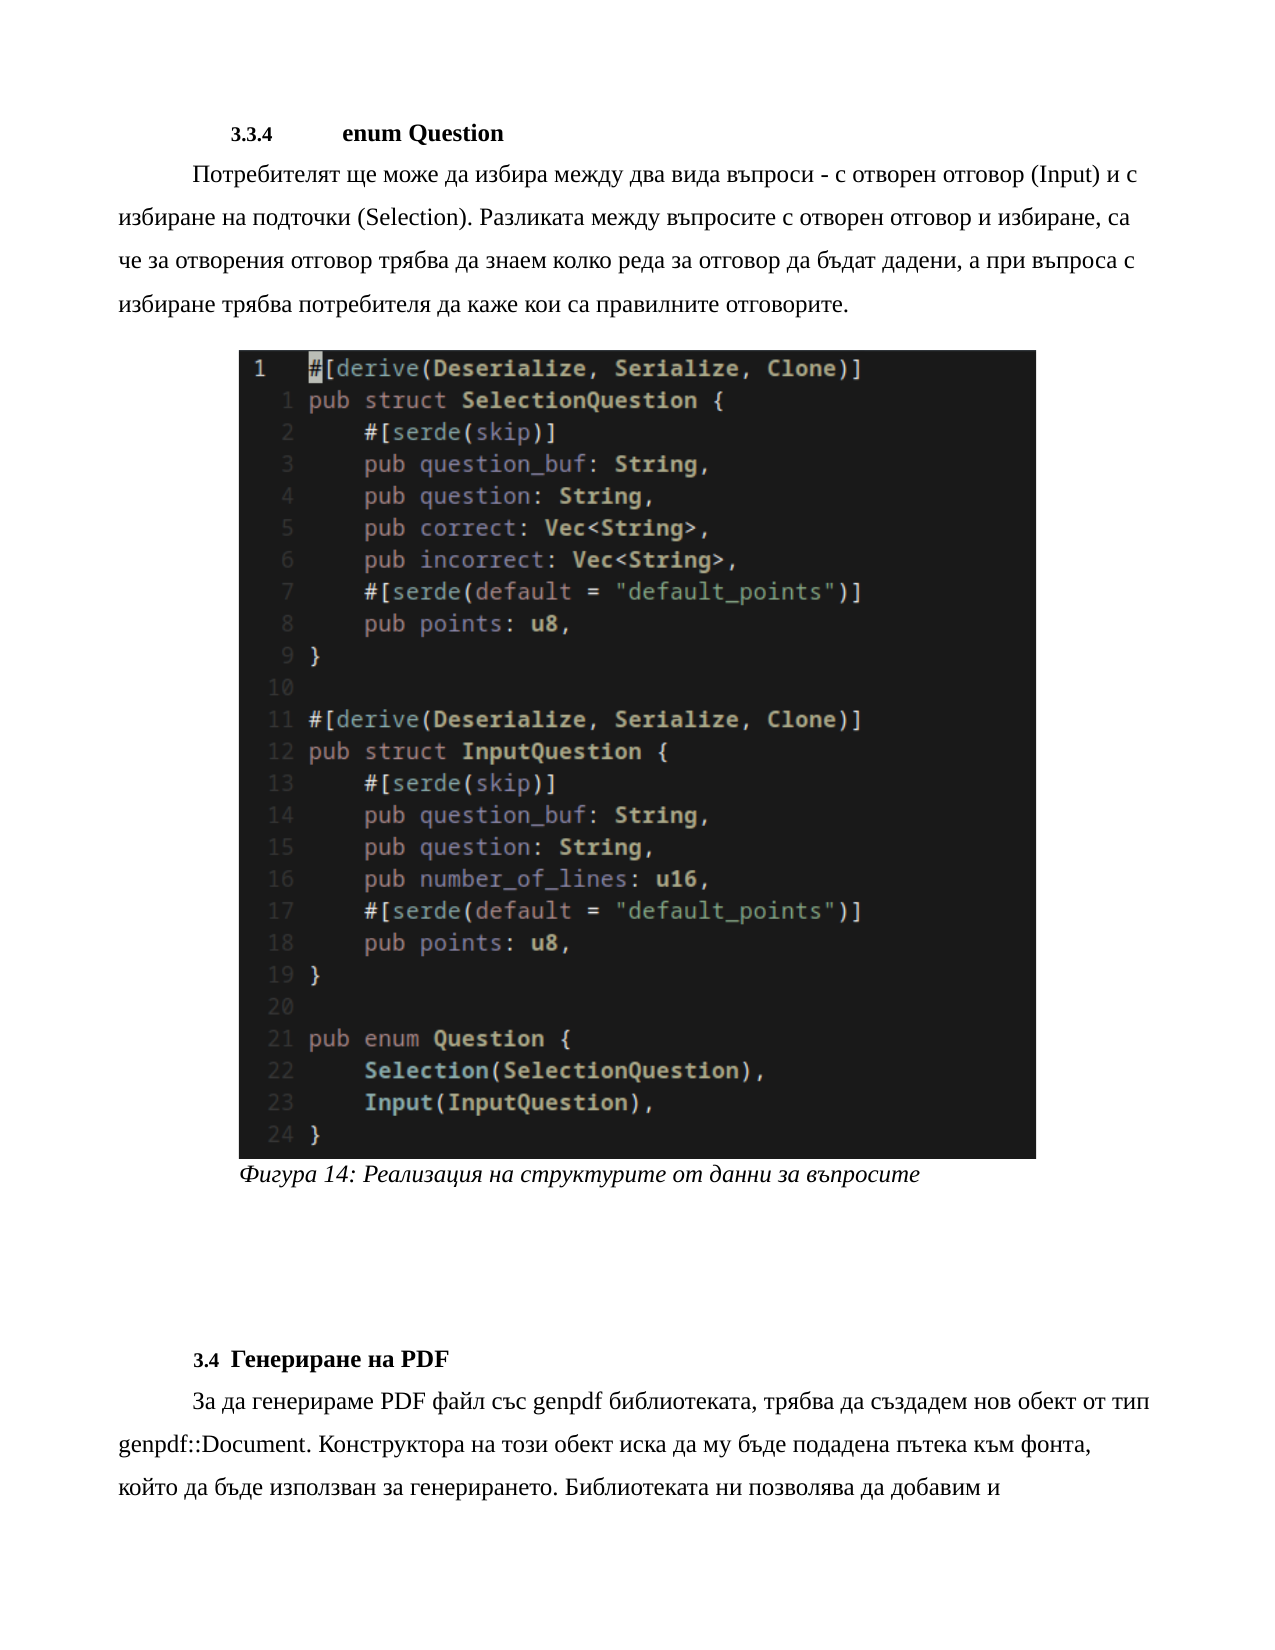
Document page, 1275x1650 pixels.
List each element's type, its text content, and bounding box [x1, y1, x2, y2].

subtitle Генериране на PDF [193, 1344, 1157, 1373]
picture [238, 350, 1037, 1159]
text За да генерираме PDF файл със genpdf библиотеката, трябва да създадем нов обект от тип genpdf::Document. Конструктора на този обект иска да му бъде подадена пътека към фонта, който да бъде използван за генерирането. Библиотеката ни позволява да добавим и [118, 1386, 1157, 1501]
text Потребителят ще може да избира между два вида въпроси - с отворен отговор (Input) и с избиране на подточки (Selection). Разликата между въпросите с отворен отговор и избиране, са че за отворения отговор трябва да знаем колко реда за отговор да бъдат дадени, а при въпроса с избиране трябва потребителя да каже кои са правилните отговорите. [118, 159, 1157, 361]
subtitle enum Question [231, 118, 1157, 147]
text Фигура 14: Реализация на структурите от данни за въпросите [239, 1159, 1036, 1188]
